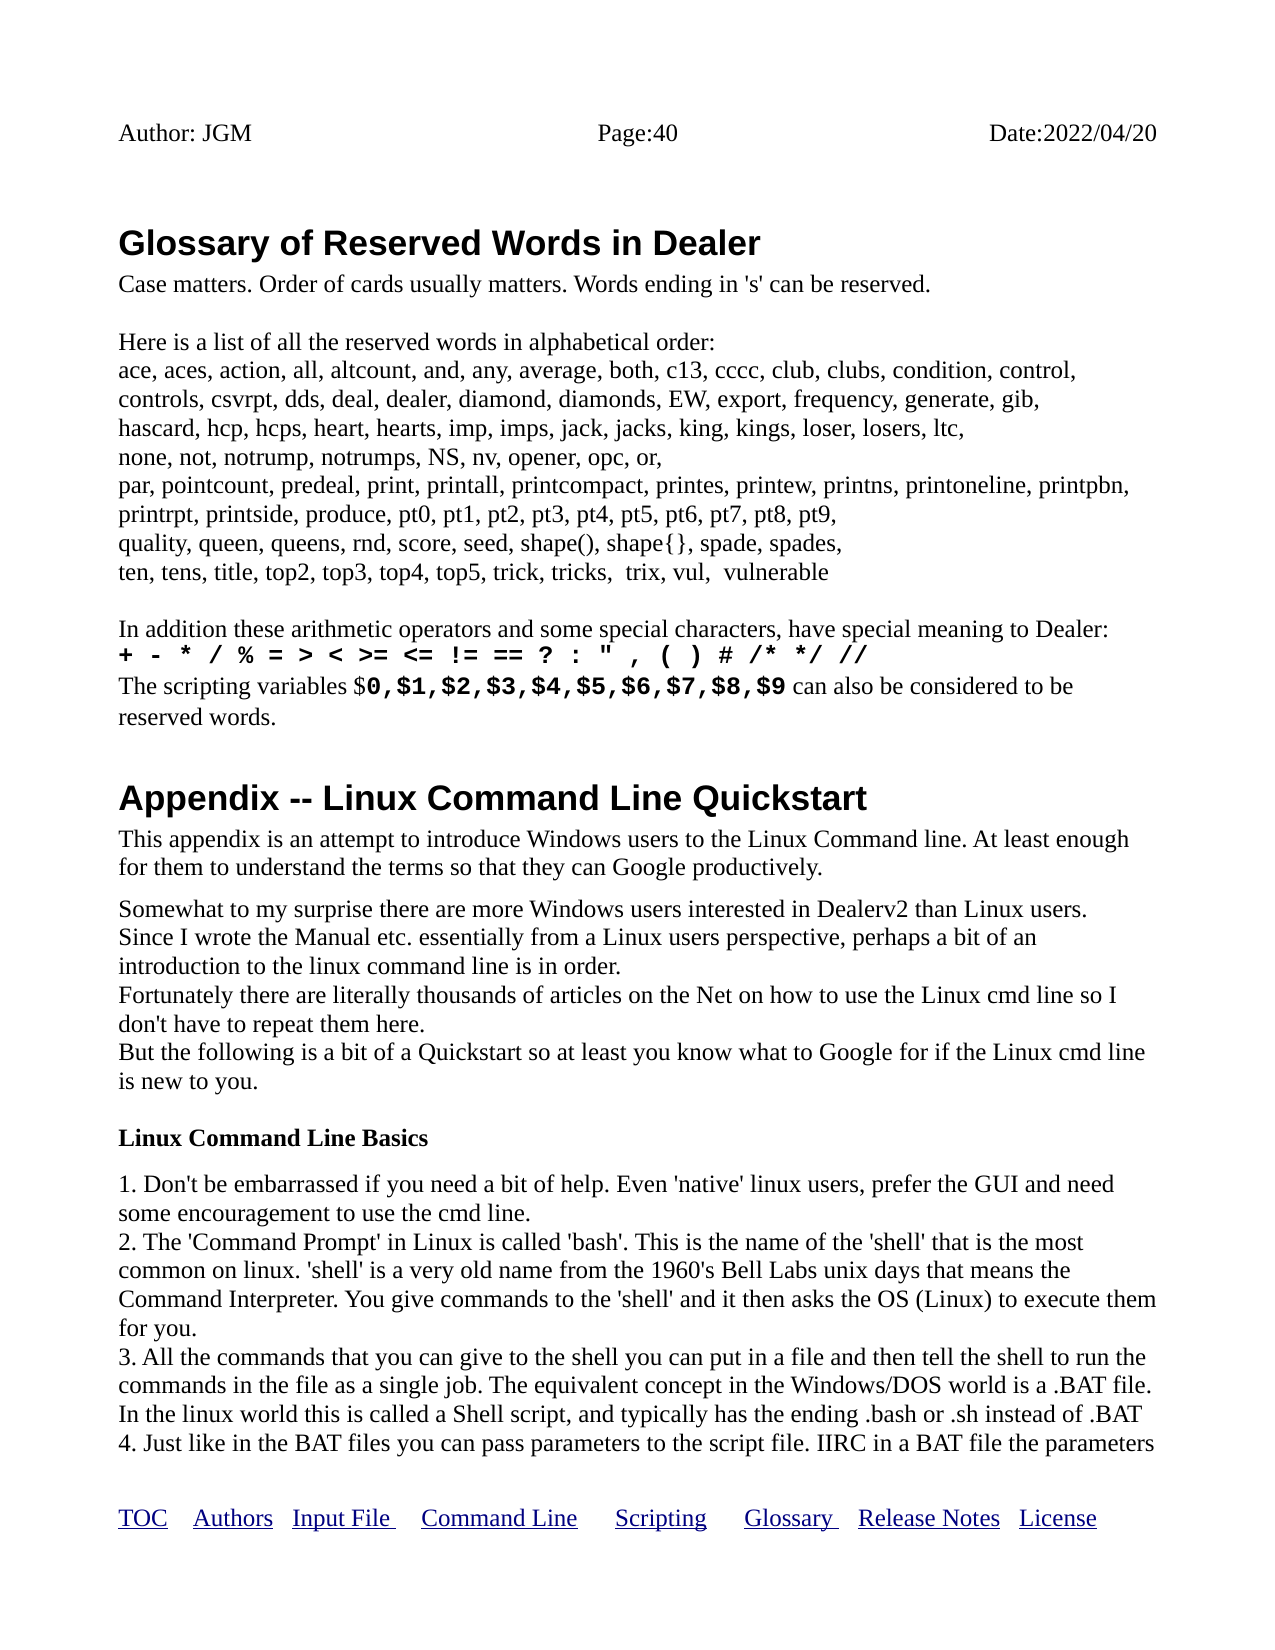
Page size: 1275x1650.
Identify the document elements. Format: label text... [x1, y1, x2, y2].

subtitle Linux Command Line Basics [118, 1123, 1157, 1152]
text hascard, hcp, hcps, heart, hearts, imp, imps, jack, jacks, king, kings, loser, losers, ltc, [118, 413, 1157, 442]
text none, not, notrump, notrumps, NS, nv, opener, opc, or, [118, 442, 1157, 470]
text In addition these arithmetic operators and some special characters, have special meaning to Dealer: [118, 614, 1157, 643]
text Here is a list of all the reserved words in alphabetical order: [118, 327, 1157, 355]
text ace, aces, action, all, altcount, and, any, average, both, c13, cccc, club, clubs, condition, control, controls, csvrpt, dds, deal, dealer, diamond, diamonds, EW, export, frequency, generate, gib, [118, 355, 1157, 413]
subtitle Appendix -- Linux Command Line Quickstart [118, 777, 1157, 817]
subtitle Glossary of Reserved Words in Dealer [118, 222, 1157, 263]
text quality, queen, queens, rnd, score, seed, shape(), shape{}, spade, spades, [118, 528, 1157, 557]
text This appendix is an attempt to introduce Windows users to the Linux Command line. At least enough for them to understand the terms so that they can Google productively. [118, 824, 1157, 881]
text Somewhat to my surprise there are more Windows users interested in Dealerv2 than Linux users. Since I wrote the Manual etc. essentially from a Linux users perspective, perhaps a bit of an introduction to the linux command line is in order. Fortunately there are literally thousands of articles on the Net on how to use the Linux cmd line so I don't have to repeat them here. But the following is a bit of a Quickstart so at least you know what to Google for if the Linux cmd line is new to you. [118, 894, 1157, 1095]
text par, pointcount, predeal, print, printall, printcompact, printes, printew, printns, printoneline, printpbn, printrpt, printside, produce, pt0, pt1, pt2, pt3, pt4, pt5, pt6, pt7, pt8, pt9, [118, 470, 1157, 528]
text Case matters. Order of cards usually matters. Words ending in 's' can be reserved. [118, 269, 1157, 298]
text 1. Don't be embarrassed if you need a bit of help. Even 'native' linux users, prefer the GUI and need some encouragement to use the cmd line. 2. The 'Command Prompt' in Linux is called 'bash'. This is the name of the 'shell' that is the most common on linux. 'shell' is a very old name from the 1960's Bell Labs unix days that means the Command Interpreter. You give commands to the 'shell' and it then asks the OS (Linux) to execute them for you. 3. All the commands that you can give to the shell you can put in a file and then tell the shell to run the commands in the file as a single job. The equivalent concept in the Windows/DOS world is a .BAT file. In the linux world this is called a Shell script, and typically has the ending .bash or .sh instead of .BAT 4. Just like in the BAT files you can pass parameters to the script file. IIRC in a BAT file the parameters [118, 1169, 1157, 1457]
text The scripting variables $0,$1,$2,$3,$4,$5,$6,$7,$8,$9 can also be considered to be reserved words. [118, 671, 1157, 731]
text ten, tens, title, top2, top3, top4, top5, trick, tricks, trix, vul, vulnerable [118, 557, 1157, 585]
text + - * / % = > < >= <= != == ? : " , ( ) # /* */ // [118, 643, 1157, 671]
